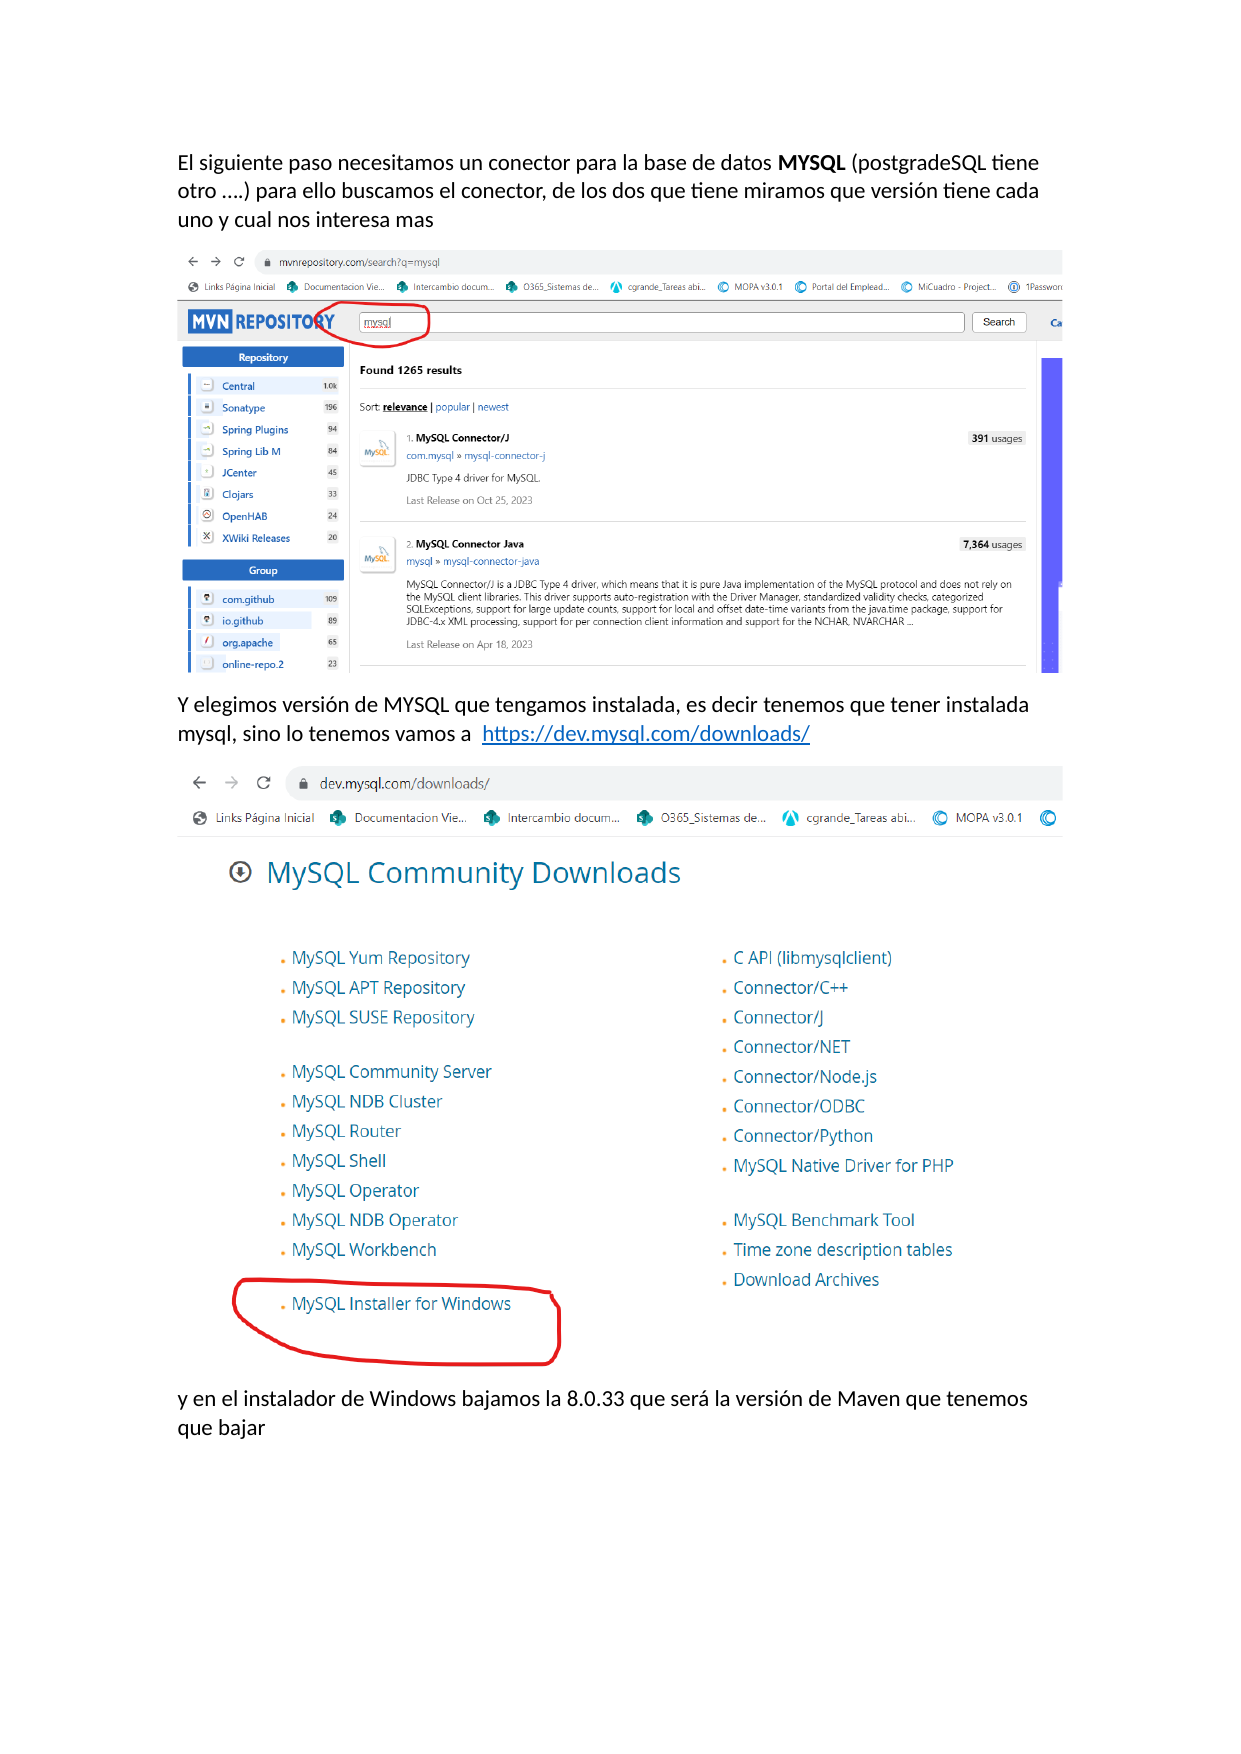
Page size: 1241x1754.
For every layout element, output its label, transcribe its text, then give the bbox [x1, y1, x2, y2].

text Y elegimos versión de MYSQL que tengamos instalada, es decir tenemos que tener instalada mysql, sino lo tenemos vamos a https://dev.mysql.com/downloads/ [177, 690, 1063, 747]
text El siguiente paso necesitamos un conector para la base de datos MYSQL (postgradeSQL tiene otro ….) para ello buscamos el conector, de los dos que tiene miramos que versión tiene cada uno y cual nos interesa mas [177, 148, 1063, 233]
text y en el instalador de Windows bajamos la 8.0.33 que será la versión de Maven que tenemos que bajar [177, 1384, 1063, 1441]
